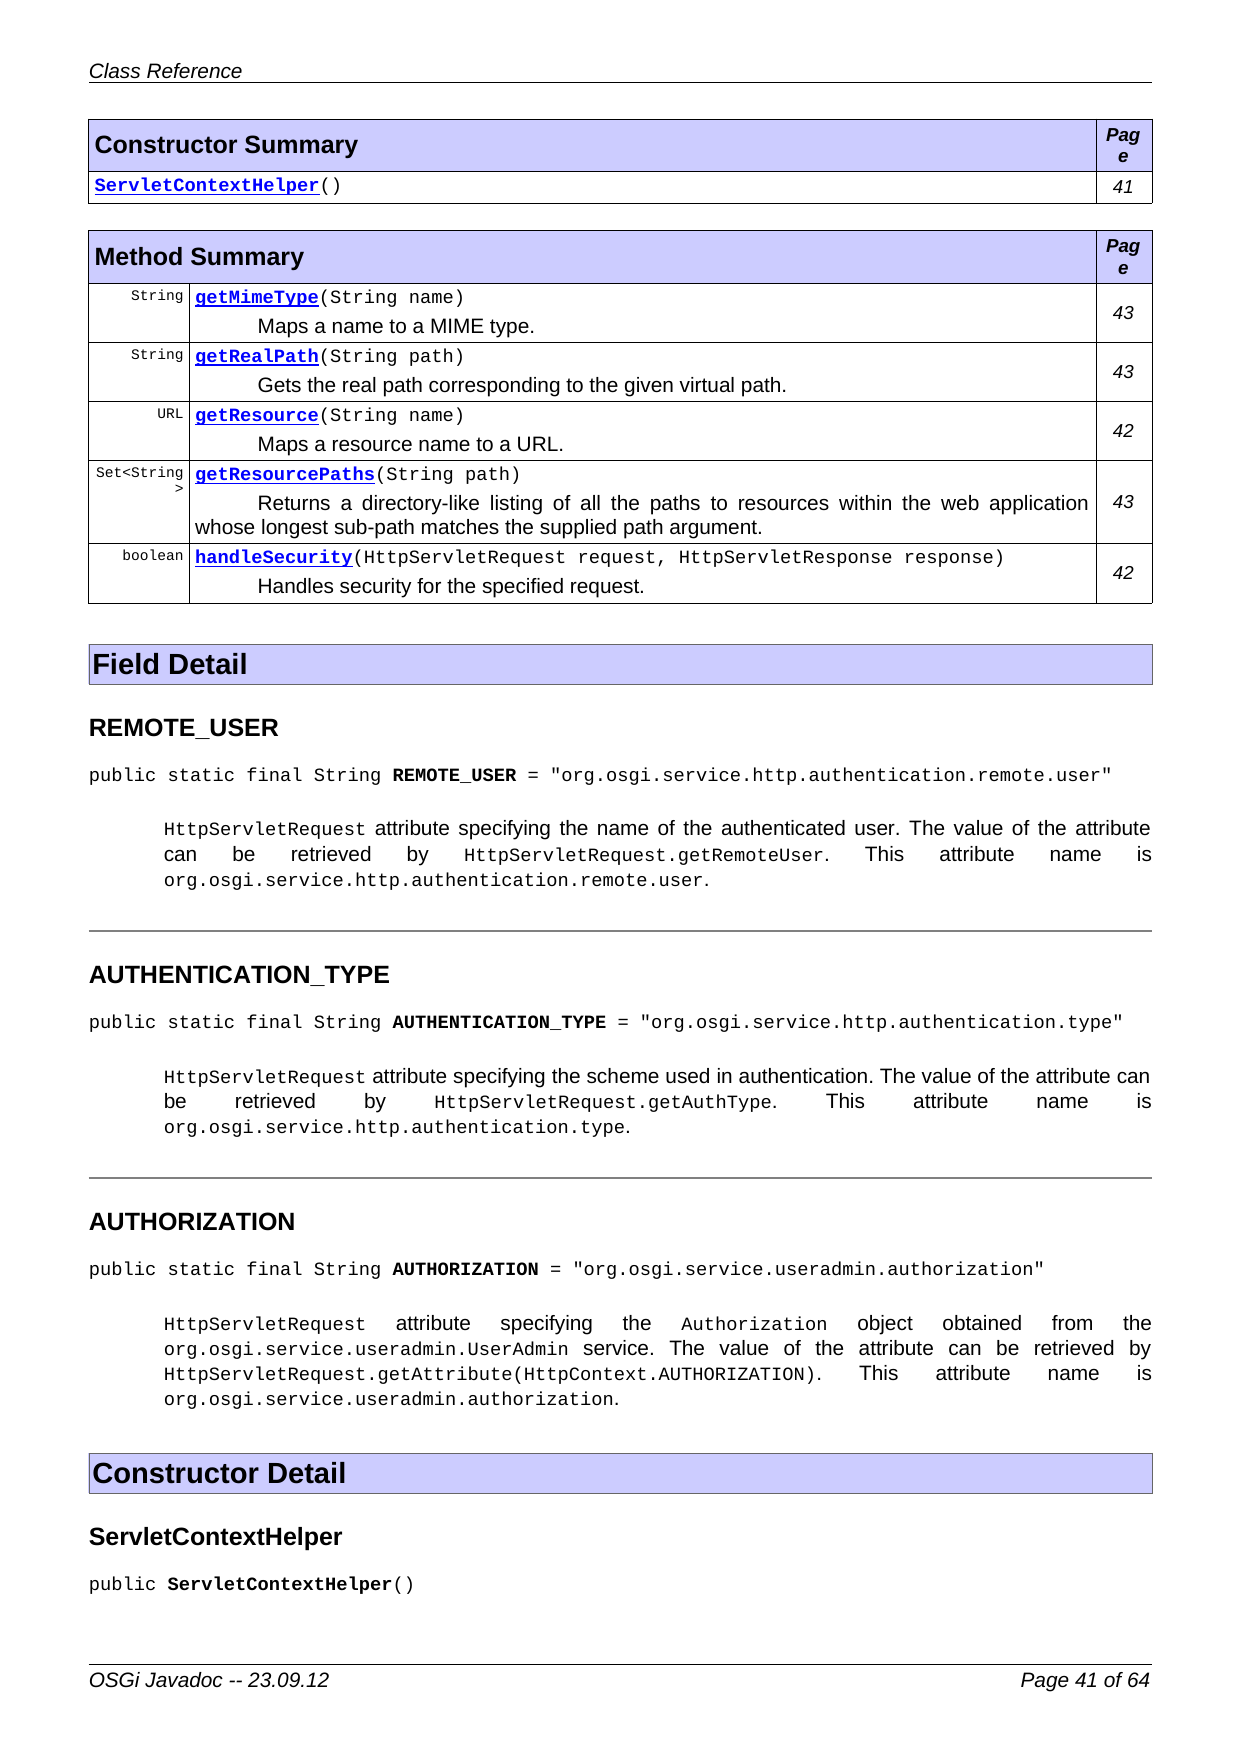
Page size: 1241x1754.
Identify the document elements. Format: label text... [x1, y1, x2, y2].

table_cell ServletContextHelper() [89, 172, 1096, 202]
table_cell [1097, 461, 1152, 543]
text public static final String REMOTE_USER = "org.osgi.service.http.authentication.remote.user" [88, 766, 1152, 787]
table_cell String [89, 343, 189, 401]
table_cell boolean [89, 544, 189, 602]
table_cell [1097, 544, 1152, 602]
subtitle ServletContextHelper [88, 1522, 1152, 1551]
subtitle AUTHENTICATION_TYPE [88, 960, 1152, 989]
table_header Page [1097, 120, 1152, 171]
subtitle Field Detail [90, 645, 1152, 684]
text public static final String AUTHENTICATION_TYPE = "org.osgi.service.http.authentication.type" [88, 1013, 1152, 1034]
text HttpServletRequest attribute specifying the scheme used in authentication. The value of the attribute can be retrieved by HttpServletRequest.getAuthType. This attribute name is org.osgi.service.http.authentication.type. [163, 1063, 1152, 1139]
table_cell [1097, 402, 1152, 460]
table_cell getResourcePaths(String path) Returns a directory-like listing of all the paths to resources within the web application whose longest sub-path matches the supplied path argument. [190, 461, 1096, 543]
table_cell [1097, 343, 1152, 401]
table_cell [1097, 172, 1152, 202]
table_header Method Summary [89, 231, 1096, 283]
text HttpServletRequest attribute specifying the Authorization object obtained from the org.osgi.service.useradmin.UserAdmin service. The value of the attribute can be retrieved by HttpServletRequest.getAttribute(HttpContext.AUTHORIZATION). This attribute name is org.osgi.service.useradmin.authorization. [163, 1311, 1152, 1411]
subtitle Constructor Detail [90, 1454, 1152, 1493]
table_cell handleSecurity(HttpServletRequest request, HttpServletResponse response) Handles security for the specified request. [190, 544, 1096, 602]
table_cell String [89, 284, 189, 342]
table_cell [1097, 284, 1152, 342]
subtitle REMOTE_USER [88, 713, 1152, 742]
text public static final String AUTHORIZATION = "org.osgi.service.useradmin.authorization" [88, 1260, 1152, 1281]
table_cell URL [89, 402, 189, 460]
table_header Constructor Summary [89, 120, 1096, 171]
subtitle AUTHORIZATION [88, 1207, 1152, 1236]
table_cell getMimeType(String name) Maps a name to a MIME type. [190, 284, 1096, 342]
table_header Page [1097, 231, 1152, 283]
text HttpServletRequest attribute specifying the name of the authenticated user. The value of the attribute can be retrieved by HttpServletRequest.getRemoteUser. This attribute name is org.osgi.service.http.authentication.remote.user. [163, 816, 1152, 892]
text public ServletContextHelper() [88, 1575, 1152, 1596]
table_cell Set<String> [89, 461, 189, 543]
table_cell getRealPath(String path) Gets the real path corresponding to the given virtual path. [190, 343, 1096, 401]
table_cell getResource(String name) Maps a resource name to a URL. [190, 402, 1096, 460]
